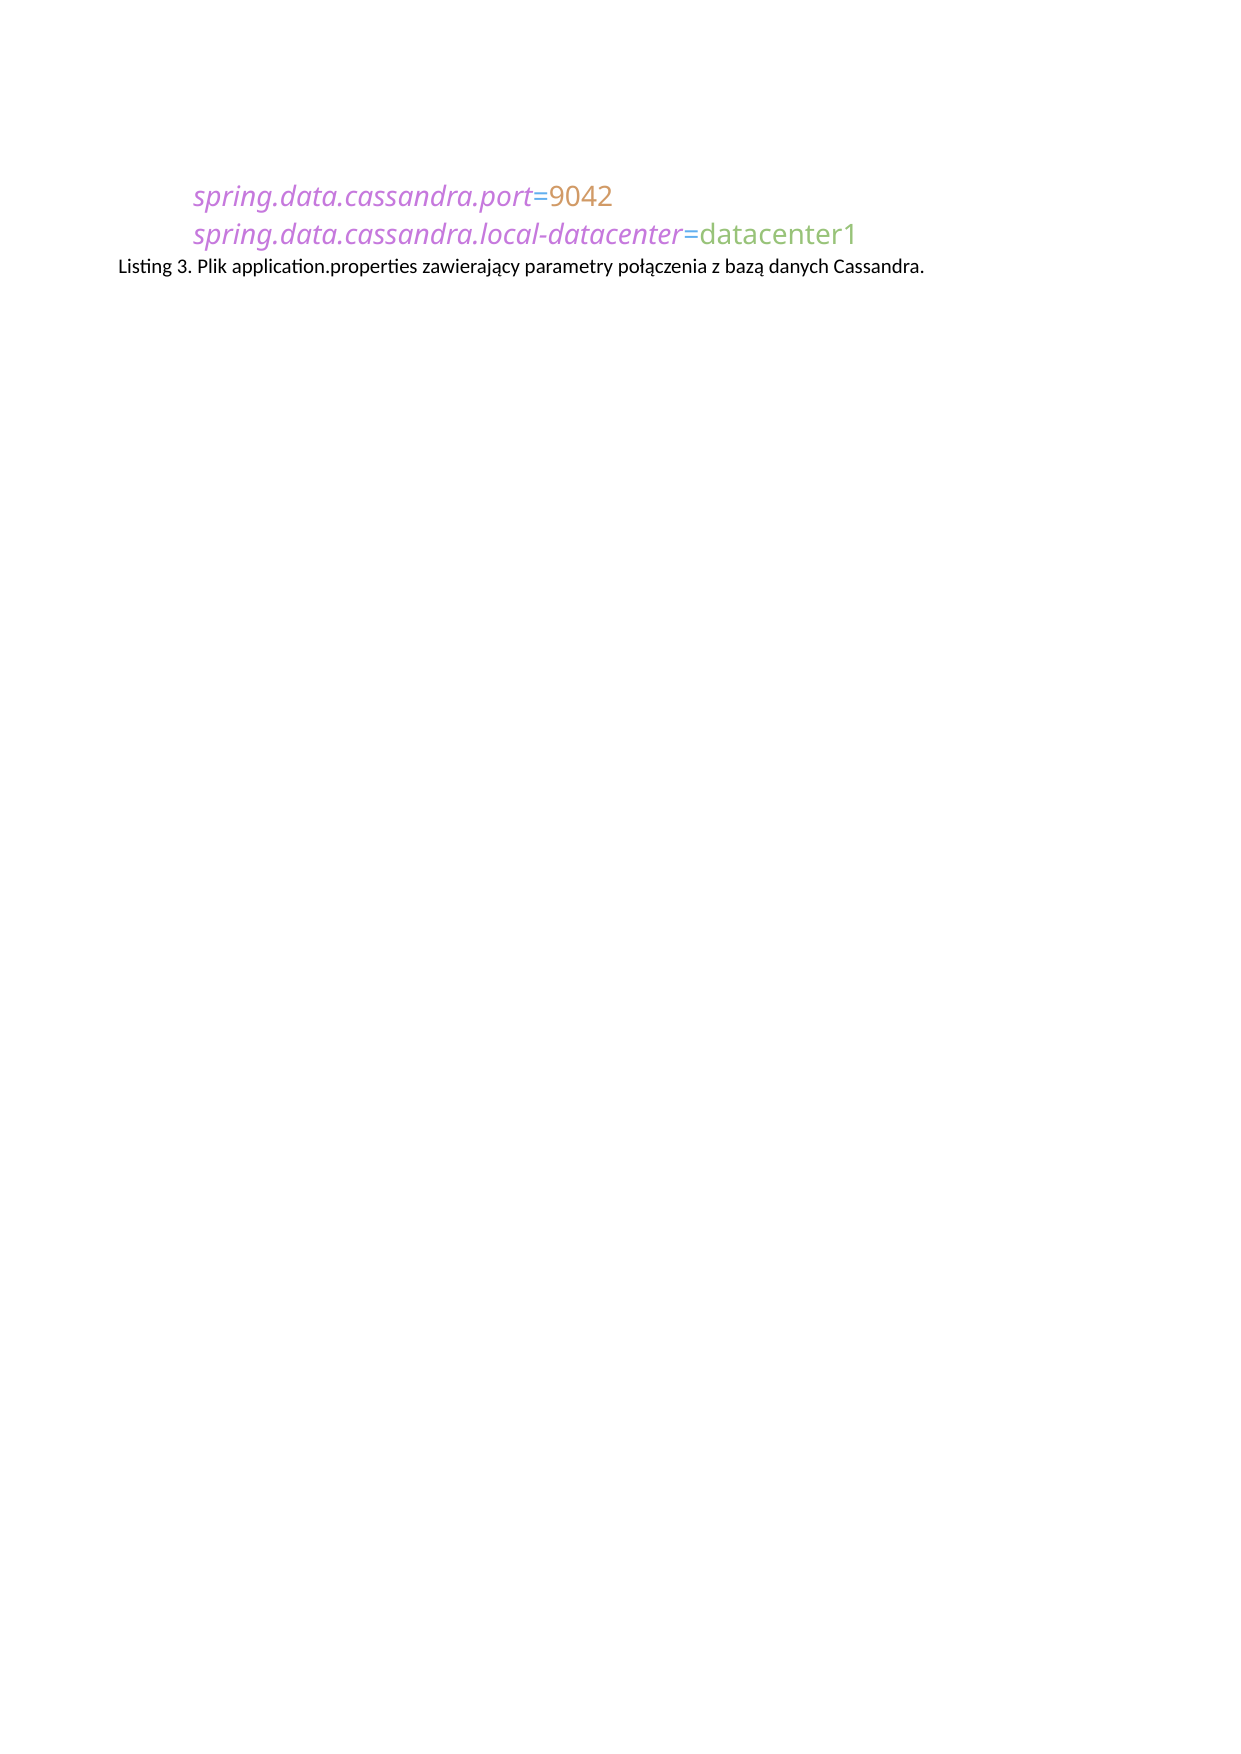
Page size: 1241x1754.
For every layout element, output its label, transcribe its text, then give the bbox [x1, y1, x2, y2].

text spring.data.cassandra.port=9042 spring.data.cassandra.local-datacenter=datacenter1 [193, 176, 1122, 253]
text Listing 3. Plik application.properties zawierający parametry połączenia z bazą danych Cassandra. [118, 253, 1122, 278]
